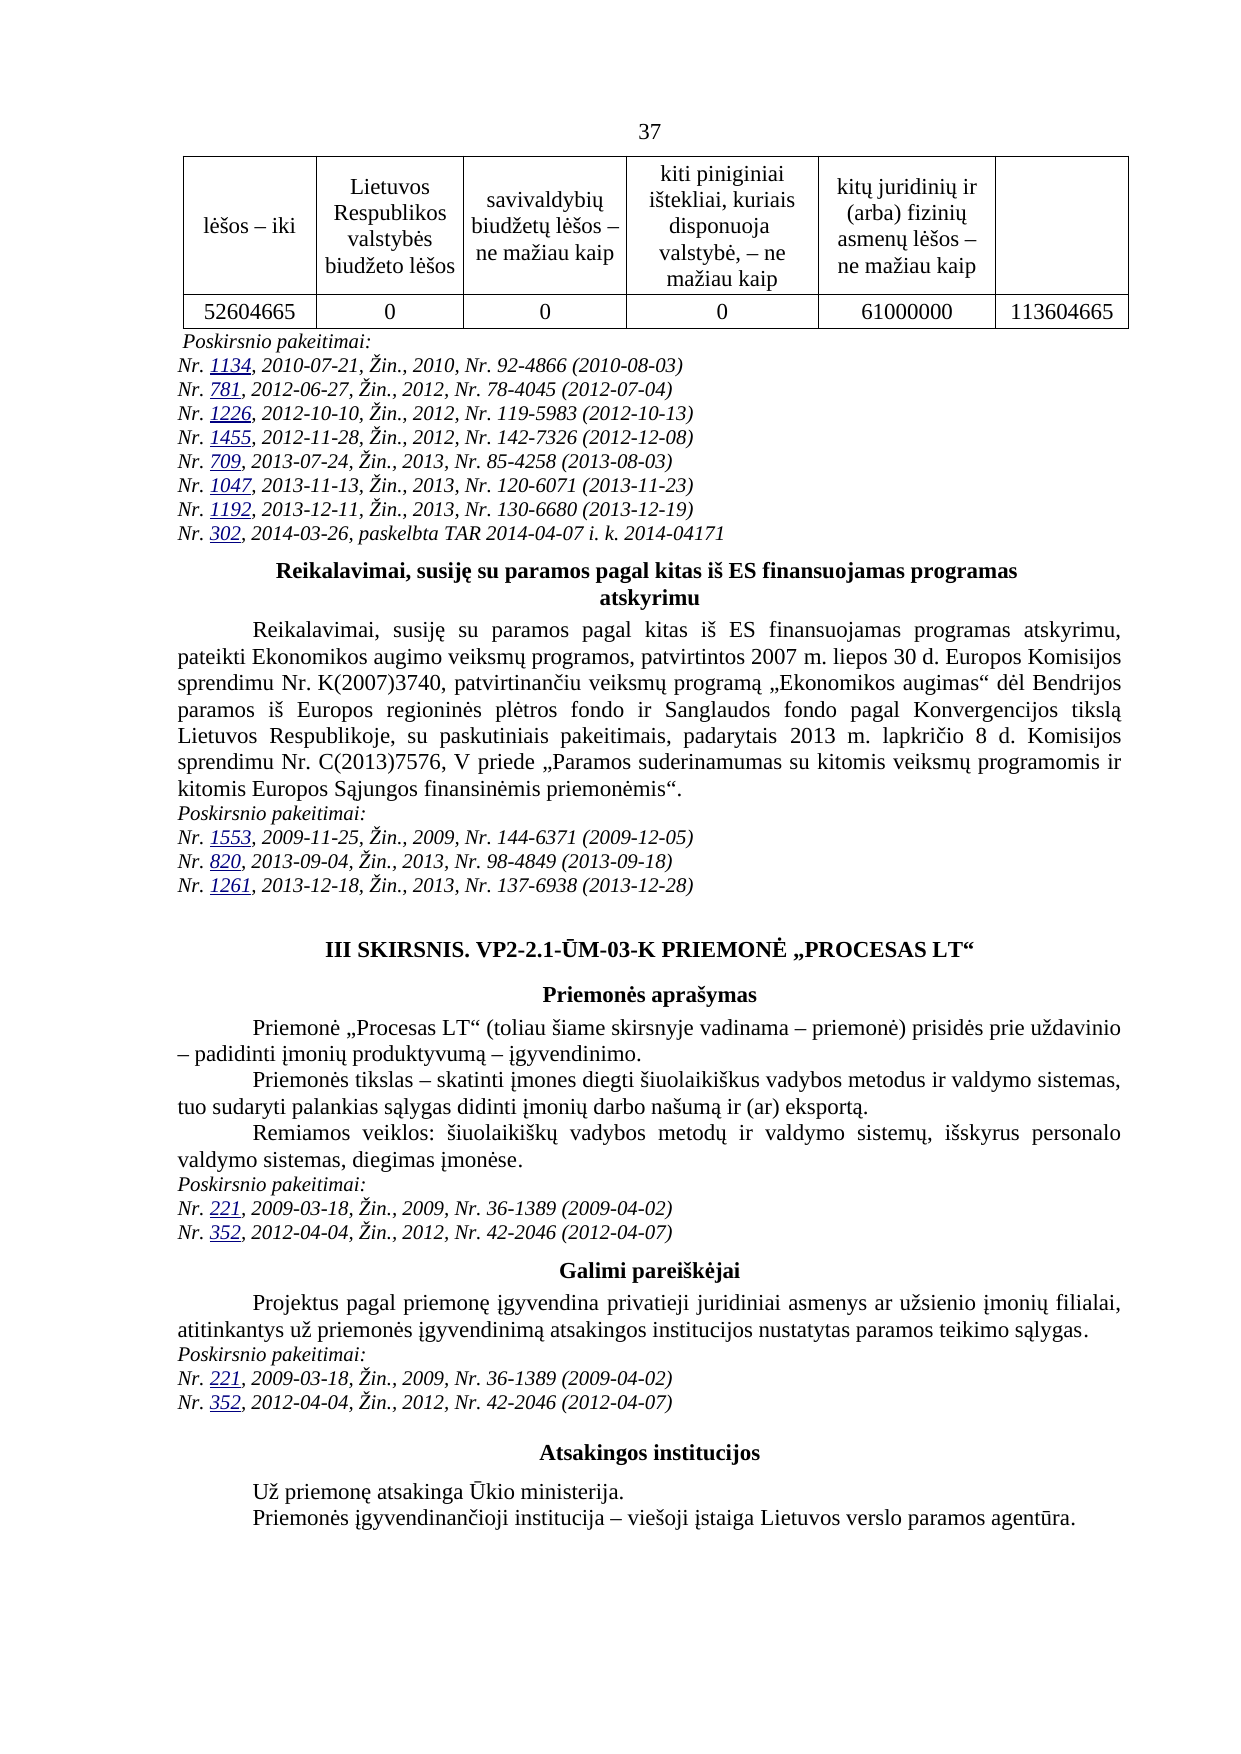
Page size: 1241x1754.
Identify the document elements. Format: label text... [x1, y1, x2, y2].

text Priemonės tikslas – skatinti įmones diegti šiuolaikiškus vadybos metodus ir valdymo sistemas, tuo sudaryti palankias sąlygas didinti įmonių darbo našumą ir (ar) eksportą. [177, 1067, 1122, 1119]
table_cell 0 [464, 295, 626, 327]
text Poskirsnio pakeitimai: [177, 1172, 1122, 1196]
table_cell 113604665 [996, 295, 1128, 327]
text Priemonės aprašymas [177, 981, 1122, 1008]
text Nr. 302, 2014-03-26, paskelbta TAR 2014-04-07 i. k. 2014-04171 [177, 521, 1122, 545]
table_cell 61000000 [819, 295, 995, 327]
text Reikalavimai, susiję su paramos pagal kitas iš ES finansuojamas programas atskyrimu, pateikti Ekonomikos augimo veiksmų programos, patvirtintos 2007 m. liepos 30 d. Europos Komisijos sprendimu Nr. K(2007)3740, patvirtinančiu veiksmų programą „Ekonomikos augimas“ dėl Bendrijos paramos iš Europos regioninės plėtros fondo ir Sanglaudos fondo pagal Konvergencijos tikslą Lietuvos Respublikoje, su paskutiniais pakeitimais, padarytais 2013 m. lapkričio 8 d. Komisijos sprendimu Nr. C(2013)7576, V priede „Paramos suderinamumas su kitomis veiksmų programomis ir kitomis Europos Sąjungos finansinėmis priemonėmis“. [177, 617, 1122, 801]
table_header [996, 157, 1128, 294]
text Nr. 781, 2012-06-27, Žin., 2012, Nr. 78-4045 (2012-07-04) [177, 377, 1122, 401]
text Priemonės įgyvendinančioji institucija – viešoji įstaiga Lietuvos verslo paramos agentūra. [177, 1504, 1122, 1531]
table_cell 52604665 [184, 295, 316, 327]
text Nr. 1192, 2013-12-11, Žin., 2013, Nr. 130-6680 (2013-12-19) [177, 497, 1122, 521]
text Reikalavimai, susiję su paramos pagal kitas iš ES finansuojamas programas atskyrimu [177, 558, 1122, 610]
text Galimi pareiškėjai [177, 1257, 1122, 1283]
text Nr. 1553, 2009-11-25, Žin., 2009, Nr. 144-6371 (2009-12-05) [177, 825, 1122, 849]
table_cell 0 [317, 295, 463, 327]
text Nr. 820, 2013-09-04, Žin., 2013, Nr. 98-4849 (2013-09-18) [177, 849, 1122, 873]
text Nr. 709, 2013-07-24, Žin., 2013, Nr. 85-4258 (2013-08-03) [177, 449, 1122, 473]
text Nr. 221, 2009-03-18, Žin., 2009, Nr. 36-1389 (2009-04-02) [177, 1366, 1122, 1390]
text Už priemonę atsakinga Ūkio ministerija. [177, 1478, 1122, 1504]
text Projektus pagal priemonę įgyvendina privatieji juridiniai asmenys ar užsienio įmonių filialai, atitinkantys už priemonės įgyvendinimą atsakingos institucijos nustatytas paramos teikimo sąlygas. [177, 1289, 1122, 1342]
table_cell Lietuvos Respublikos valstybės biudžeto lėšos [317, 157, 463, 294]
text Nr. 221, 2009-03-18, Žin., 2009, Nr. 36-1389 (2009-04-02) [177, 1196, 1122, 1220]
table_cell lėšos – iki [184, 157, 316, 294]
text Nr. 1226, 2012-10-10, Žin., 2012, Nr. 119-5983 (2012-10-13) [177, 401, 1122, 425]
text Nr. 1134, 2010-07-21, Žin., 2010, Nr. 92-4866 (2010-08-03) [177, 353, 1122, 377]
text Nr. 352, 2012-04-04, Žin., 2012, Nr. 42-2046 (2012-04-07) [177, 1390, 1122, 1414]
table_cell kiti piniginiai ištekliai, kuriais disponuoja valstybė, – ne mažiau kaip [627, 157, 818, 294]
subtitle III SKIRSNIS. VP2-2.1-ŪM-03-K priemonė „pROCESAS LT“ [177, 936, 1122, 962]
text Nr. 352, 2012-04-04, Žin., 2012, Nr. 42-2046 (2012-04-07) [177, 1220, 1122, 1244]
text Atsakingos institucijos [177, 1439, 1122, 1466]
table_cell savivaldybių biudžetų lėšos – ne mažiau kaip [464, 157, 626, 294]
text Nr. 1455, 2012-11-28, Žin., 2012, Nr. 142-7326 (2012-12-08) [177, 425, 1122, 449]
text Priemonė „Procesas LT“ (toliau šiame skirsnyje vadinama – priemonė) prisidės prie uždavinio – padidinti įmonių produktyvumą – įgyvendinimo. [177, 1014, 1122, 1067]
table_cell kitų juridinių ir (arba) fizinių asmenų lėšos – ne mažiau kaip [819, 157, 995, 294]
text Remiamos veiklos: šiuolaikiškų vadybos metodų ir valdymo sistemų, išskyrus personalo valdymo sistemas, diegimas įmonėse. [177, 1119, 1122, 1172]
text Poskirsnio pakeitimai: [177, 328, 1122, 353]
table_cell 0 [627, 295, 818, 327]
text Nr. 1047, 2013-11-13, Žin., 2013, Nr. 120-6071 (2013-11-23) [177, 473, 1122, 497]
text Poskirsnio pakeitimai: [177, 1342, 1122, 1366]
text Poskirsnio pakeitimai: [177, 801, 1122, 825]
text Nr. 1261, 2013-12-18, Žin., 2013, Nr. 137-6938 (2013-12-28) [177, 873, 1122, 897]
